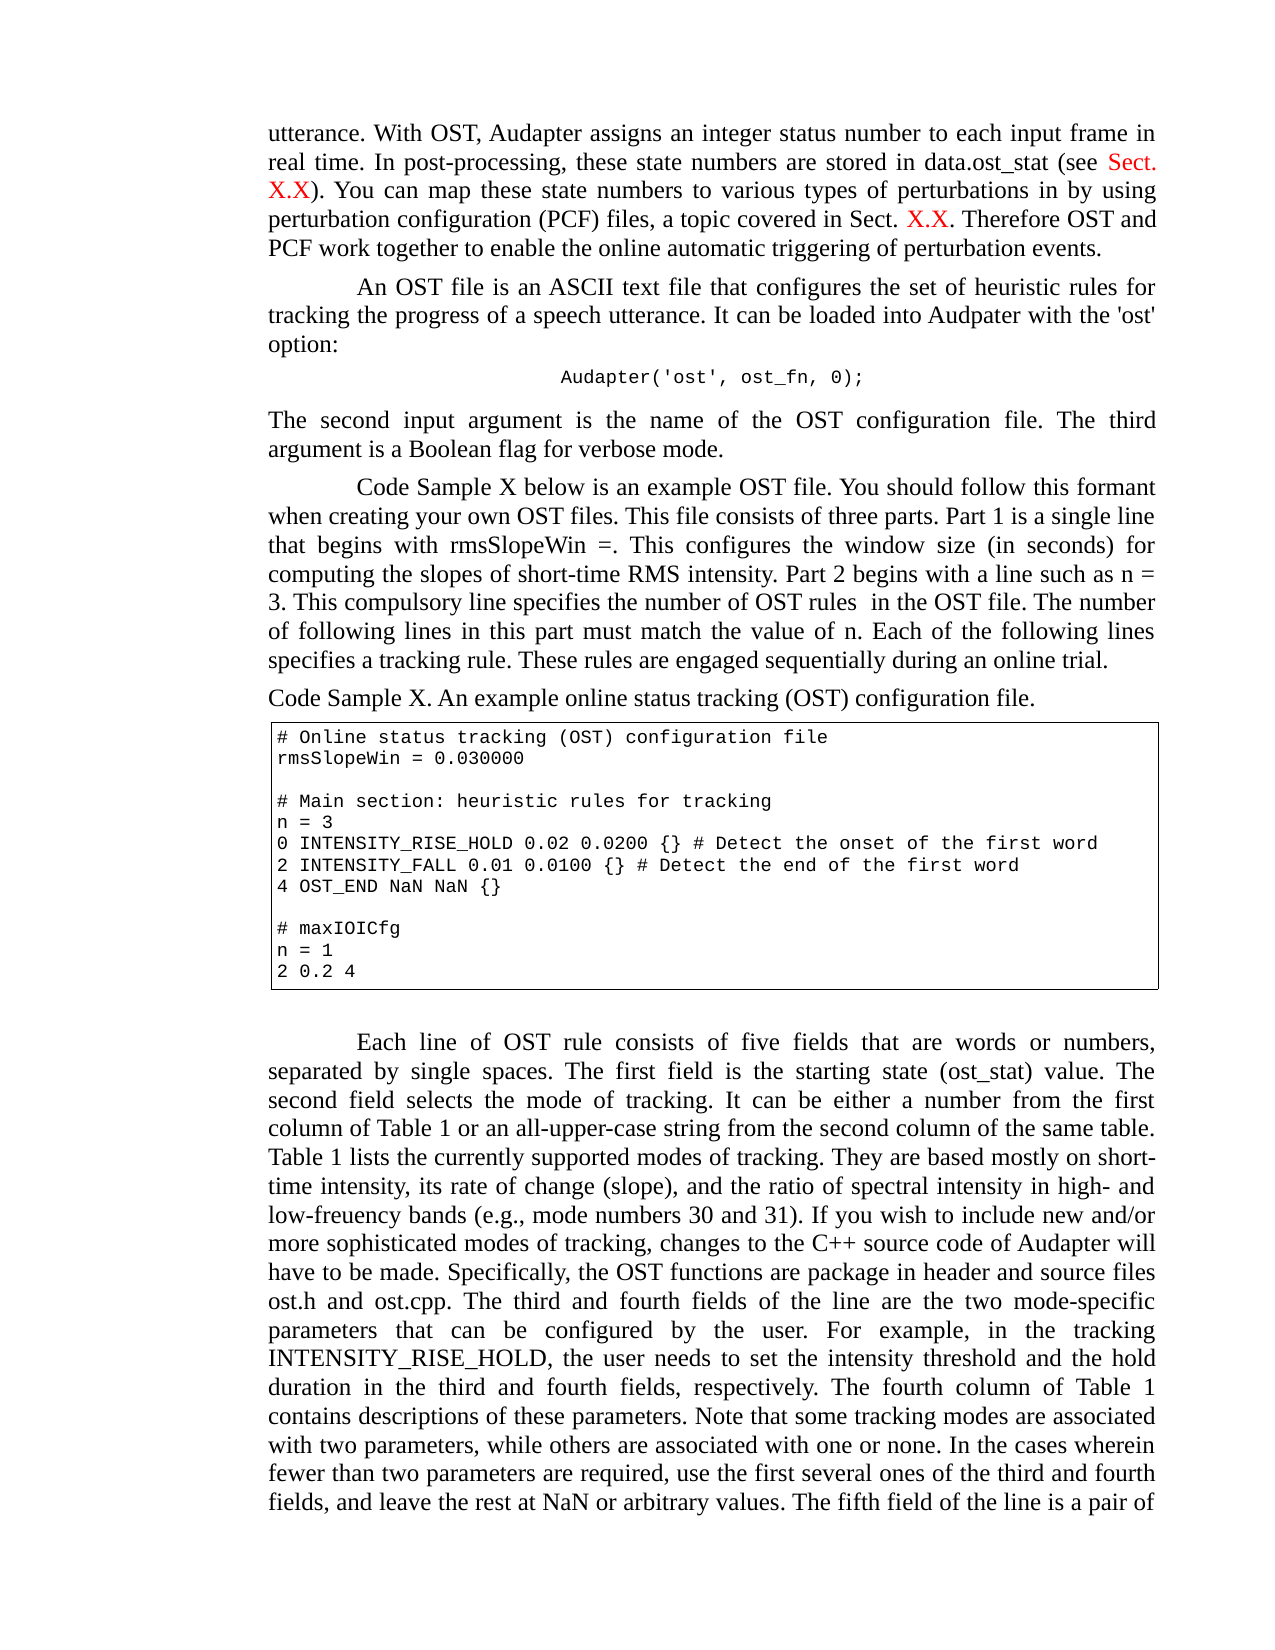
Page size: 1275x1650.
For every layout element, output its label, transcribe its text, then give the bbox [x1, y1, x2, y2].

text Code Sample X. An example online status tracking (OST) configuration file. [268, 683, 1157, 712]
text Each line of OST rule consists of five fields that are words or numbers, separated by single spaces. The first field is the starting state (ost_stat) value. The second field selects the mode of tracking. It can be either a number from the first column of Table 1 or an all-upper-case string from the second column of the same table. Table 1 lists the currently supported modes of tracking. They are based mostly on short-time intensity, its rate of change (slope), and the ratio of spectral intensity in high- and low-freuency bands (e.g., mode numbers 30 and 31). If you wish to include new and/or more sophisticated modes of tracking, changes to the C++ source code of Audapter will have to be made. Specifically, the OST functions are package in header and source files ost.h and ost.cpp. The third and fourth fields of the line are the two mode-specific parameters that can be configured by the user. For example, in the tracking INTENSITY_RISE_HOLD, the user needs to set the intensity threshold and the hold duration in the third and fourth fields, respectively. The fourth column of Table 1 contains descriptions of these parameters. Note that some tracking modes are associated with two parameters, while others are associated with one or none. In the cases wherein fewer than two parameters are required, use the first several ones of the third and fourth fields, and leave the rest at NaN or arbitrary values. The fifth field of the line is a pair of [268, 1027, 1157, 1516]
text An OST file is an ASCII text file that configures the set of heuristic rules for tracking the progress of a speech utterance. It can be loaded into Audpater with the 'ost' option: [268, 272, 1157, 358]
text Code Sample X below is an example OST file. You should follow this formant when creating your own OST files. This file consists of three parts. Part 1 is a single line that begins with rmsSlopeWin =. This configures the window size (in seconds) for computing the slopes of short-time RMS intensity. Part 2 begins with a line such as n = 3. This compulsory line specifies the number of OST rules in the OST file. The number of following lines in this part must match the value of n. Each of the following lines specifies a tracking rule. These rules are engaged sequentially during an online trial. [268, 472, 1157, 674]
text utterance. With OST, Audapter assigns an integer status number to each input frame in real time. In post-processing, these state numbers are stored in data.ost_stat (see Sect. X.X). You can map these state numbers to various types of perturbations in by using perturbation configuration (PCF) files, a topic covered in Sect. X.X. Therefore OST and PCF work together to enable the online automatic triggering of perturbation events. [268, 118, 1157, 262]
table_header # Online status tracking (OST) configuration file rmsSlopeWin = 0.030000 # Main section: heuristic rules for tracking n = 3 0 INTENSITY_RISE_HOLD 0.02 0.0200 {} # Detect the onset of the first word 2 INTENSITY_FALL 0.01 0.0100 {} # Detect the end of the first word 4 OST_END NaN NaN {} # maxIOICfg n = 1 2 0.2 4 [272, 723, 1158, 989]
text Audapter('ost', ost_fn, 0); [268, 368, 1157, 389]
text The second input argument is the name of the OST configuration file. The third argument is a Boolean flag for verbose mode. [268, 405, 1157, 463]
